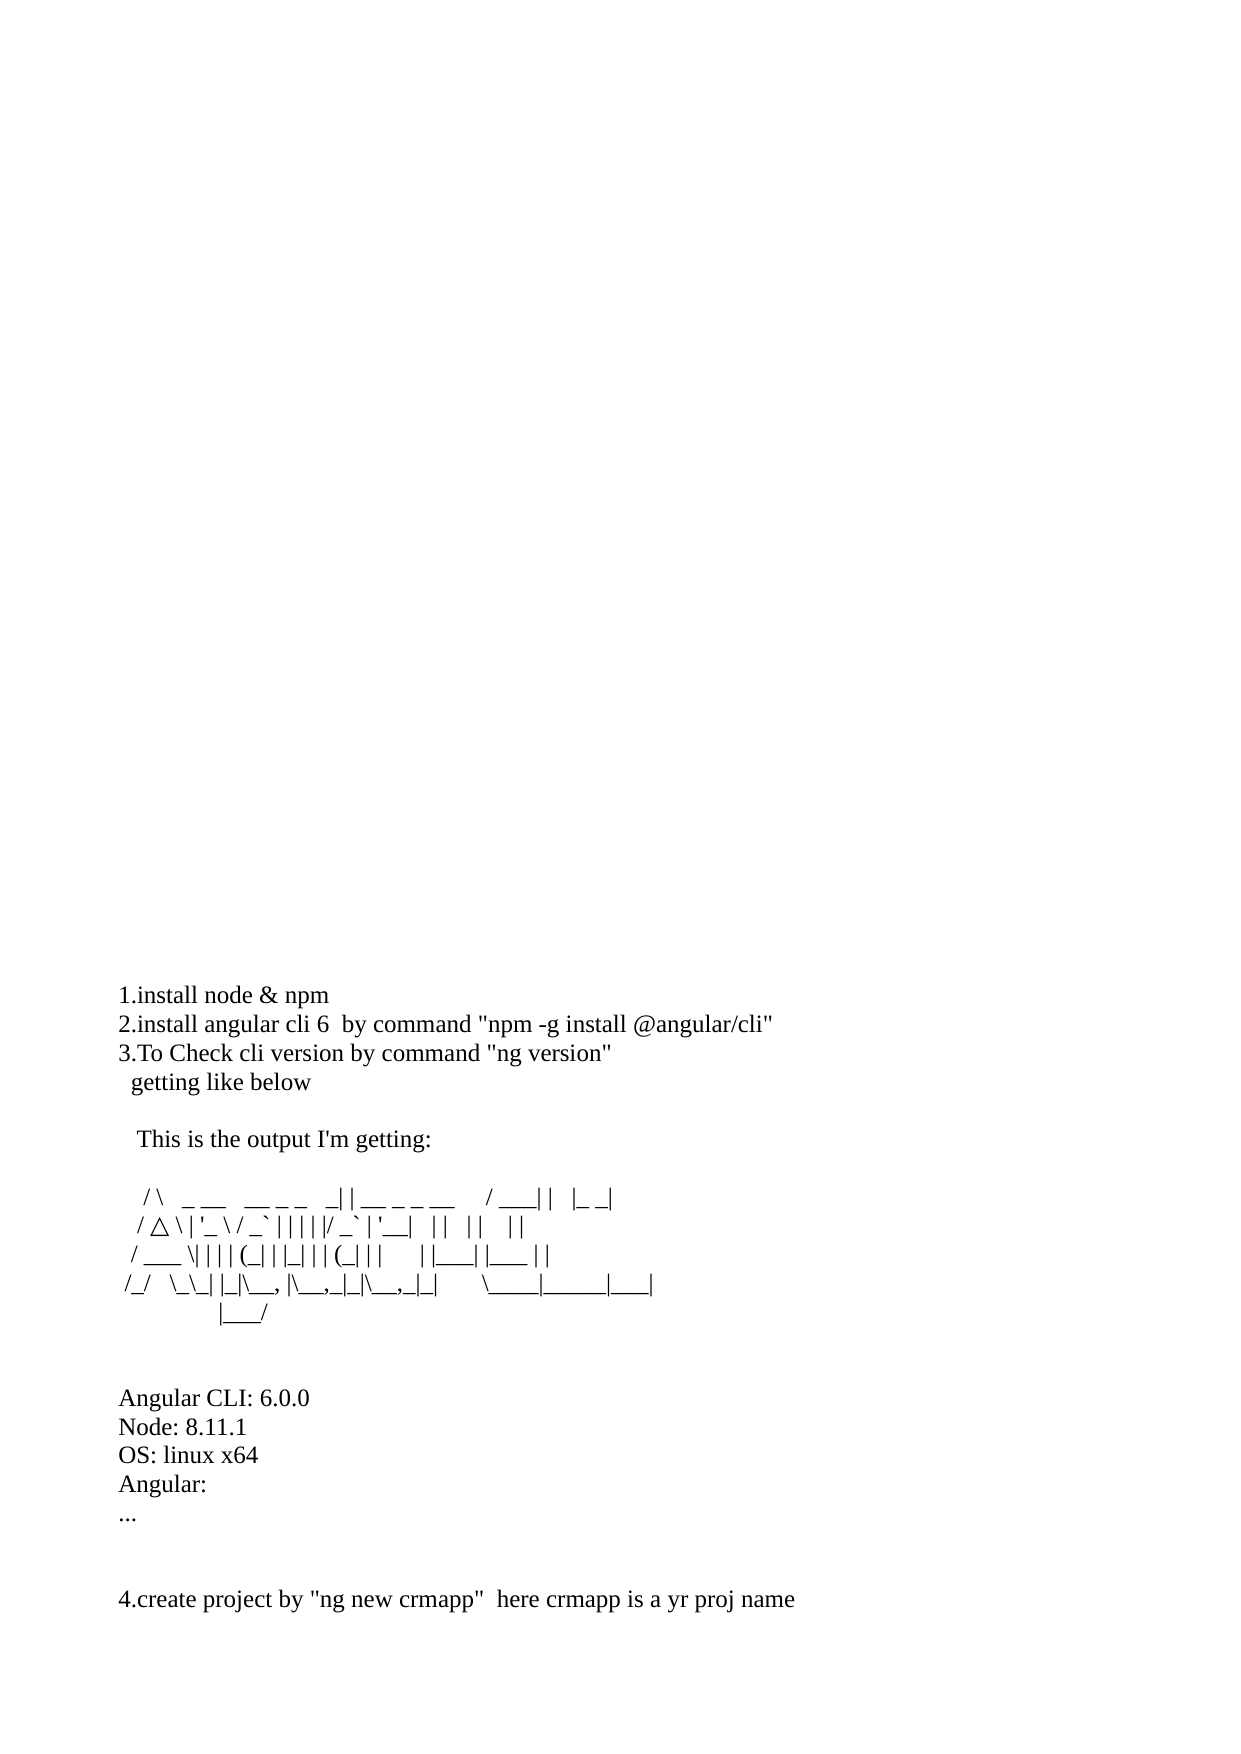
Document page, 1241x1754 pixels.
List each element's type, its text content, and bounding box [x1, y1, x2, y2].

text / \ _ __ __ _ _ _| | __ _ _ __ / ___| | |_ _| [118, 1182, 1122, 1211]
text / ___ \| | | | (_| | |_| | | (_| | | | |___| |___ | | [118, 1239, 1122, 1268]
text ... [118, 1498, 1122, 1527]
text 2.install angular cli 6 by command "npm -g install @angular/cli" [118, 1009, 1122, 1038]
text getting like below [118, 1067, 1122, 1096]
text 4.create project by "ng new crmapp" here crmapp is a yr proj name [118, 1584, 1122, 1613]
text OS: linux x64 [118, 1441, 1122, 1469]
text /_/ \_\_| |_|\__, |\__,_|_|\__,_|_| \____|_____|___| [118, 1268, 1122, 1297]
text |___/ [118, 1297, 1122, 1326]
text Angular: [118, 1469, 1122, 1498]
text Angular CLI: 6.0.0 [118, 1383, 1122, 1412]
text 1.install node & npm [118, 981, 1122, 1009]
text 3.To Check cli version by command "ng version" [118, 1038, 1122, 1067]
text Node: 8.11.1 [118, 1412, 1122, 1441]
text / △ \ | '_ \ / _` | | | | |/ _` | '__| | | | | | | [118, 1211, 1122, 1239]
text This is the output I'm getting: [118, 1124, 1122, 1153]
